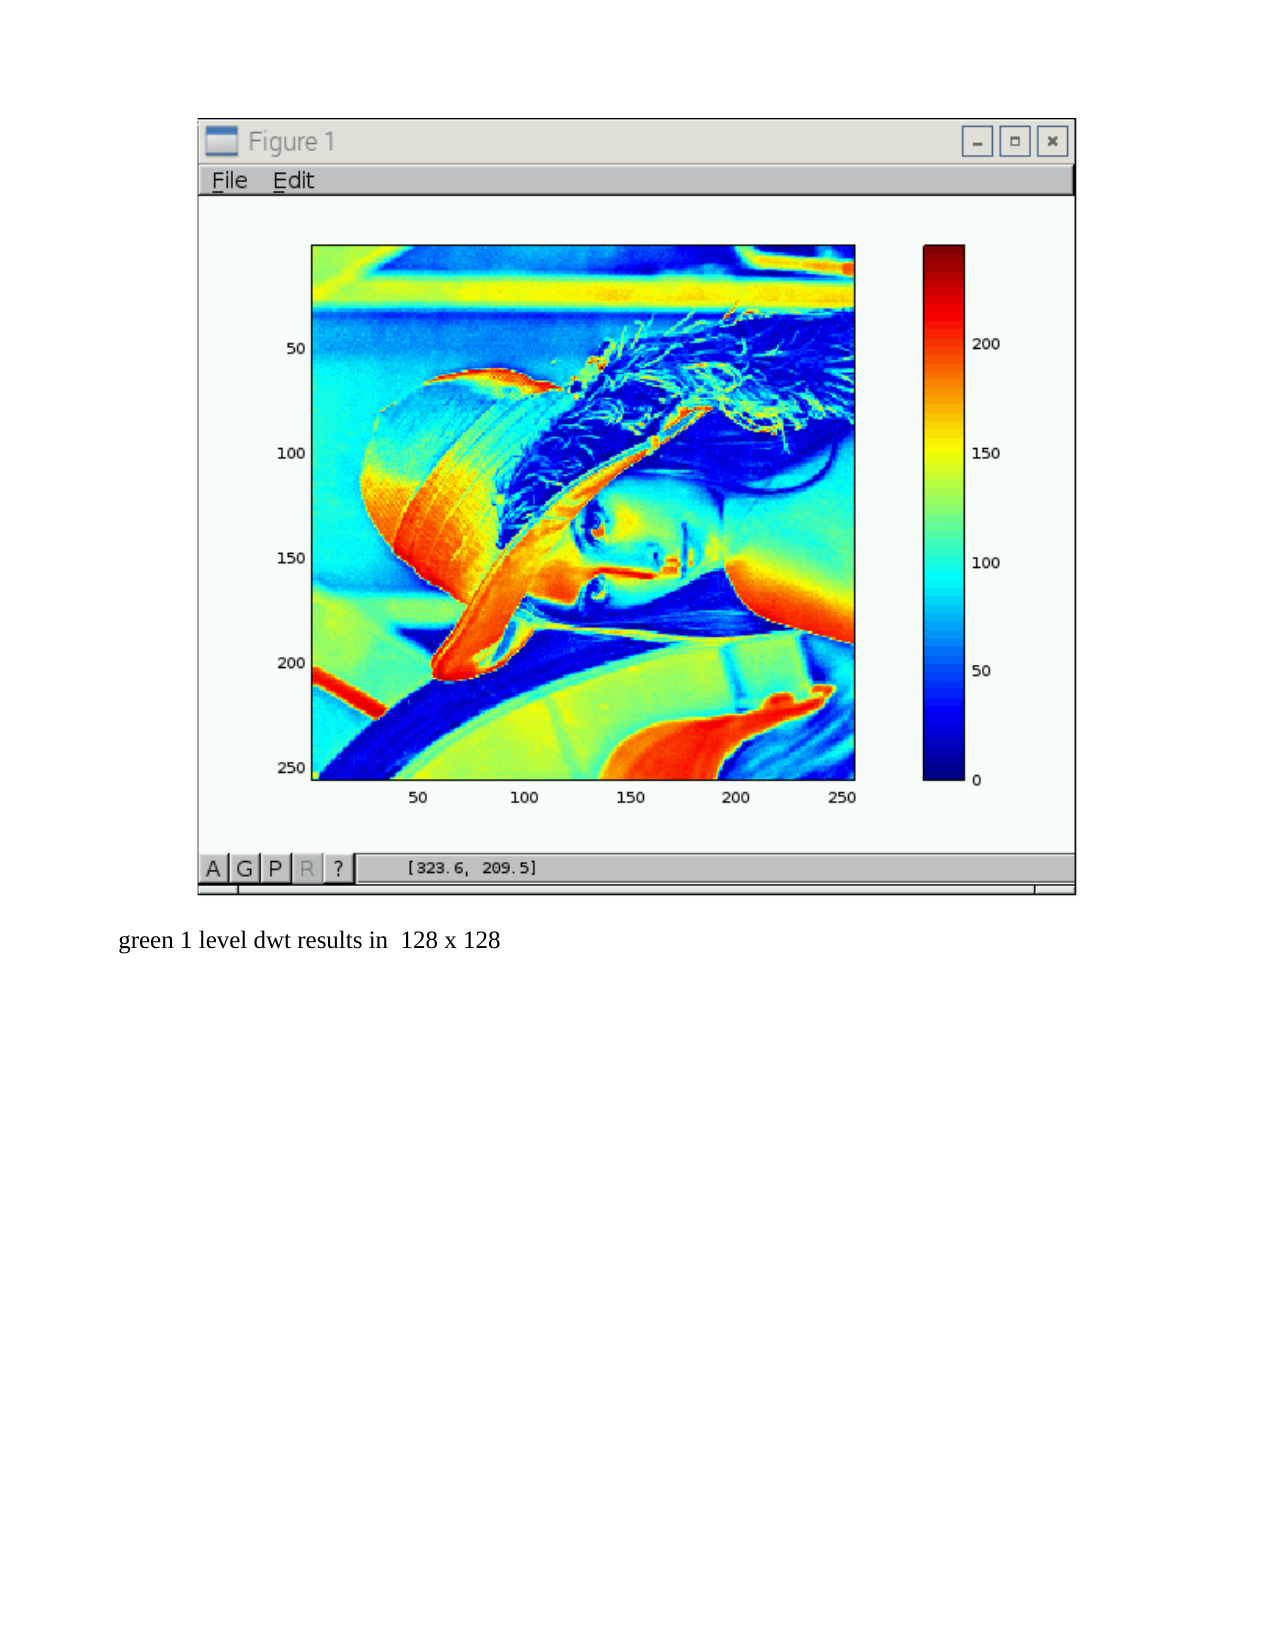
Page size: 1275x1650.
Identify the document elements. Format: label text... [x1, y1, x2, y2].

text green 1 level dwt results in 128 x 128 [118, 925, 1157, 954]
picture [197, 118, 1078, 897]
